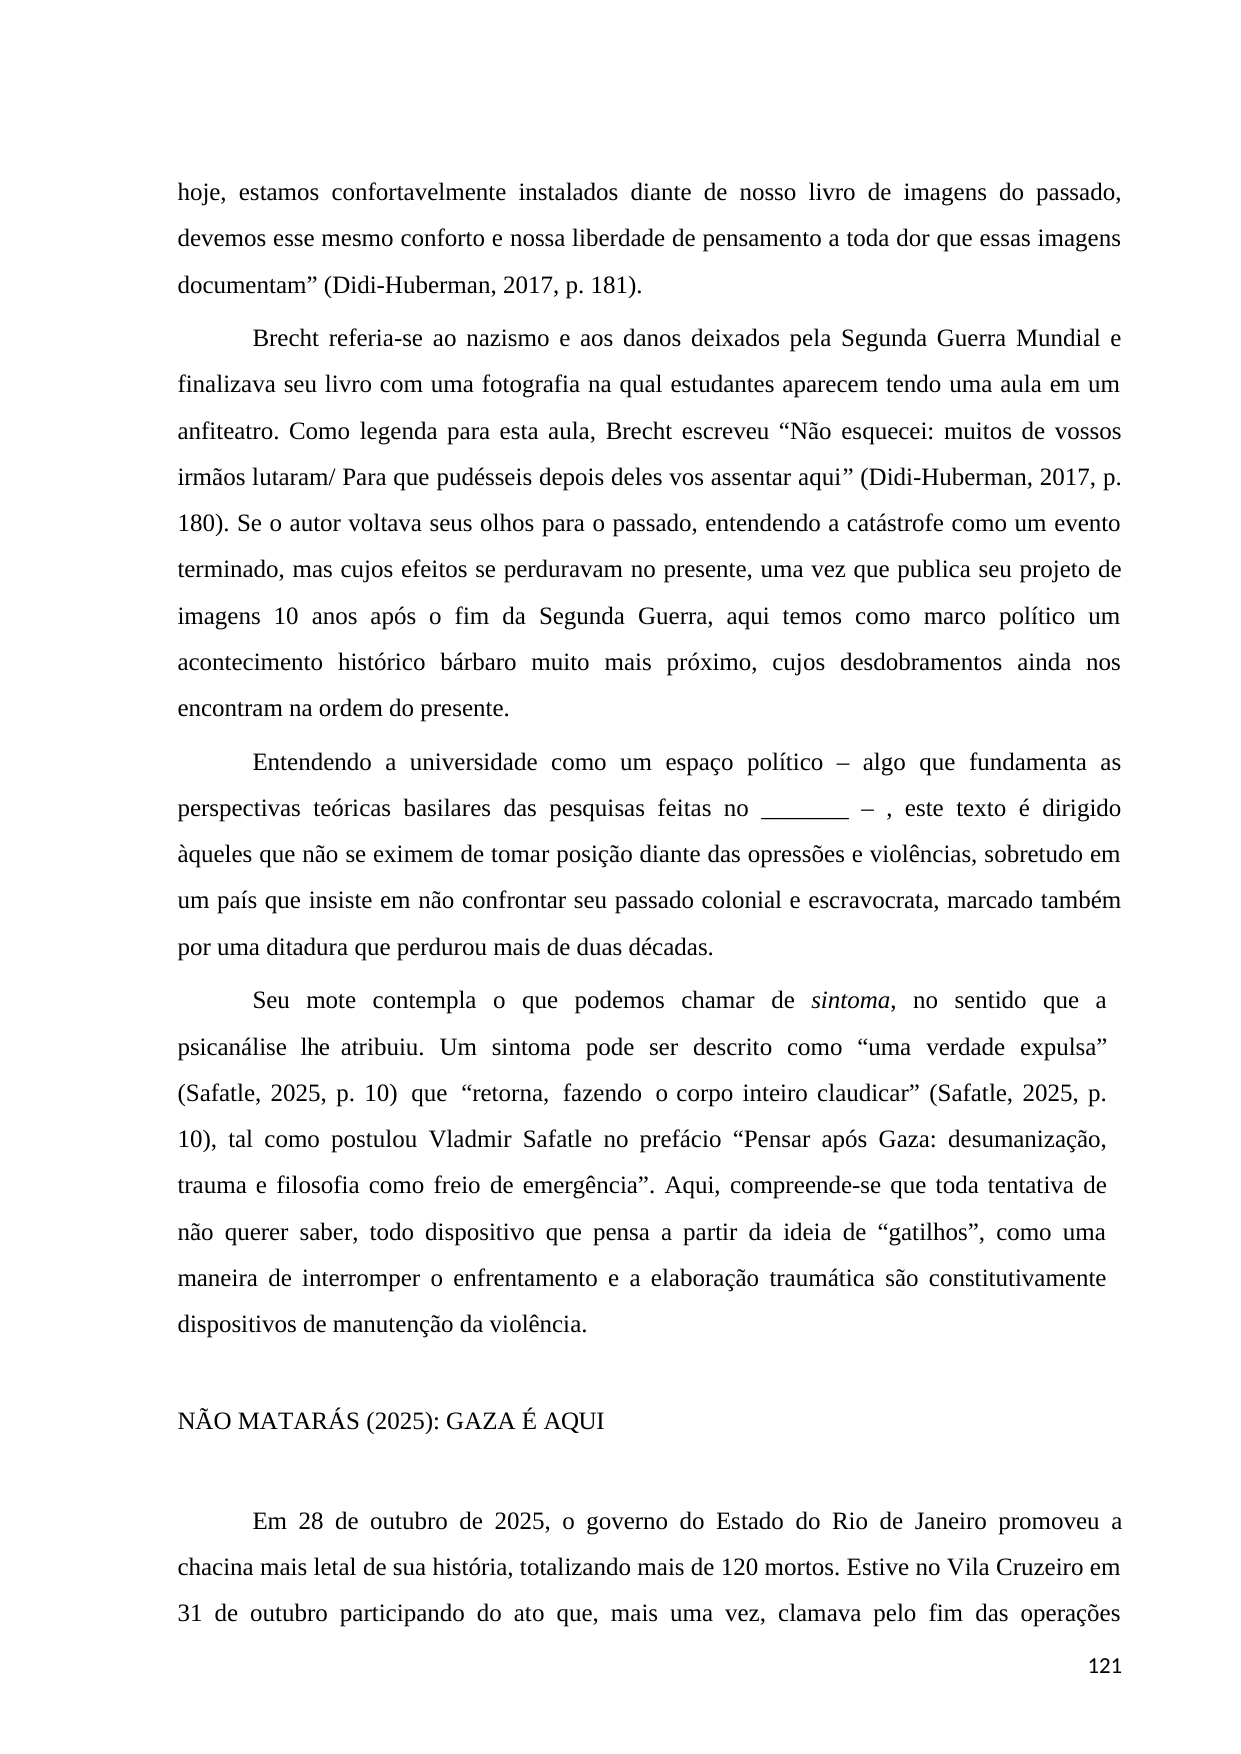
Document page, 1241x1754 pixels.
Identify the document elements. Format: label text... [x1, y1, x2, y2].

text Entendendo a universidade como um espaço político – algo que fundamenta as perspectivas teóricas basilares das pesquisas feitas no _______ – , este texto é dirigido àqueles que não se eximem de tomar posição diante das opressões e violências, sobretudo em um país que insiste em não confrontar seu passado colonial e escravocrata, marcado também por uma ditadura que perdurou mais de duas décadas. [177, 747, 1122, 961]
text Seu mote contempla o que podemos chamar de sintoma, no sentido que a psicanálise lhe atribuiu. Um sintoma pode ser descrito como “uma verdade expulsa” (Safatle, 2025, p. 10) que “retorna, fazendo o corpo inteiro claudicar” (Safatle, 2025, p. 10), tal como postulou Vladmir Safatle no prefácio “Pensar após Gaza: desumanização, trauma e filosofia como freio de emergência”. Aqui, compreende-se que toda tentativa de não querer saber, todo dispositivo que pensa a partir da ideia de “gatilhos”, como uma maneira de interromper o enfrentamento e a elaboração traumática são constitutivamente dispositivos de manutenção da violência. [177, 985, 1108, 1338]
text hoje, estamos confortavelmente instalados diante de nosso livro de imagens do passado, devemos esse mesmo conforto e nossa liberdade de pensamento a toda dor que essas imagens documentam” (Didi-Huberman, 2017, p. 181). [177, 177, 1122, 298]
text Brecht referia-se ao nazismo e aos danos deixados pela Segunda Guerra Mundial e finalizava seu livro com uma fotografia na qual estudantes aparecem tendo uma aula em um anfiteatro. Como legenda para esta aula, Brecht escreveu “Não esquecei: muitos de vossos irmãos lutaram/ Para que pudésseis depois deles vos assentar aqui” (Didi-Huberman, 2017, p. 180). Se o autor voltava seus olhos para o passado, entendendo a catástrofe como um evento terminado, mas cujos efeitos se perduravam no presente, uma vez que publica seu projeto de imagens 10 anos após o fim da Segunda Guerra, aqui temos como marco político um acontecimento histórico bárbaro muito mais próximo, cujos desdobramentos ainda nos encontram na ordem do presente. [177, 323, 1122, 722]
text NÃO MATARÁS (2025): GAZA É AQUI [177, 1406, 1122, 1434]
text Em 28 de outubro de 2025, o governo do Estado do Rio de Janeiro promoveu a chacina mais letal de sua história, totalizando mais de 120 mortos. Estive no Vila Cruzeiro em 31 de outubro participando do ato que, mais uma vez, clamava pelo fim das operações [177, 1506, 1122, 1627]
